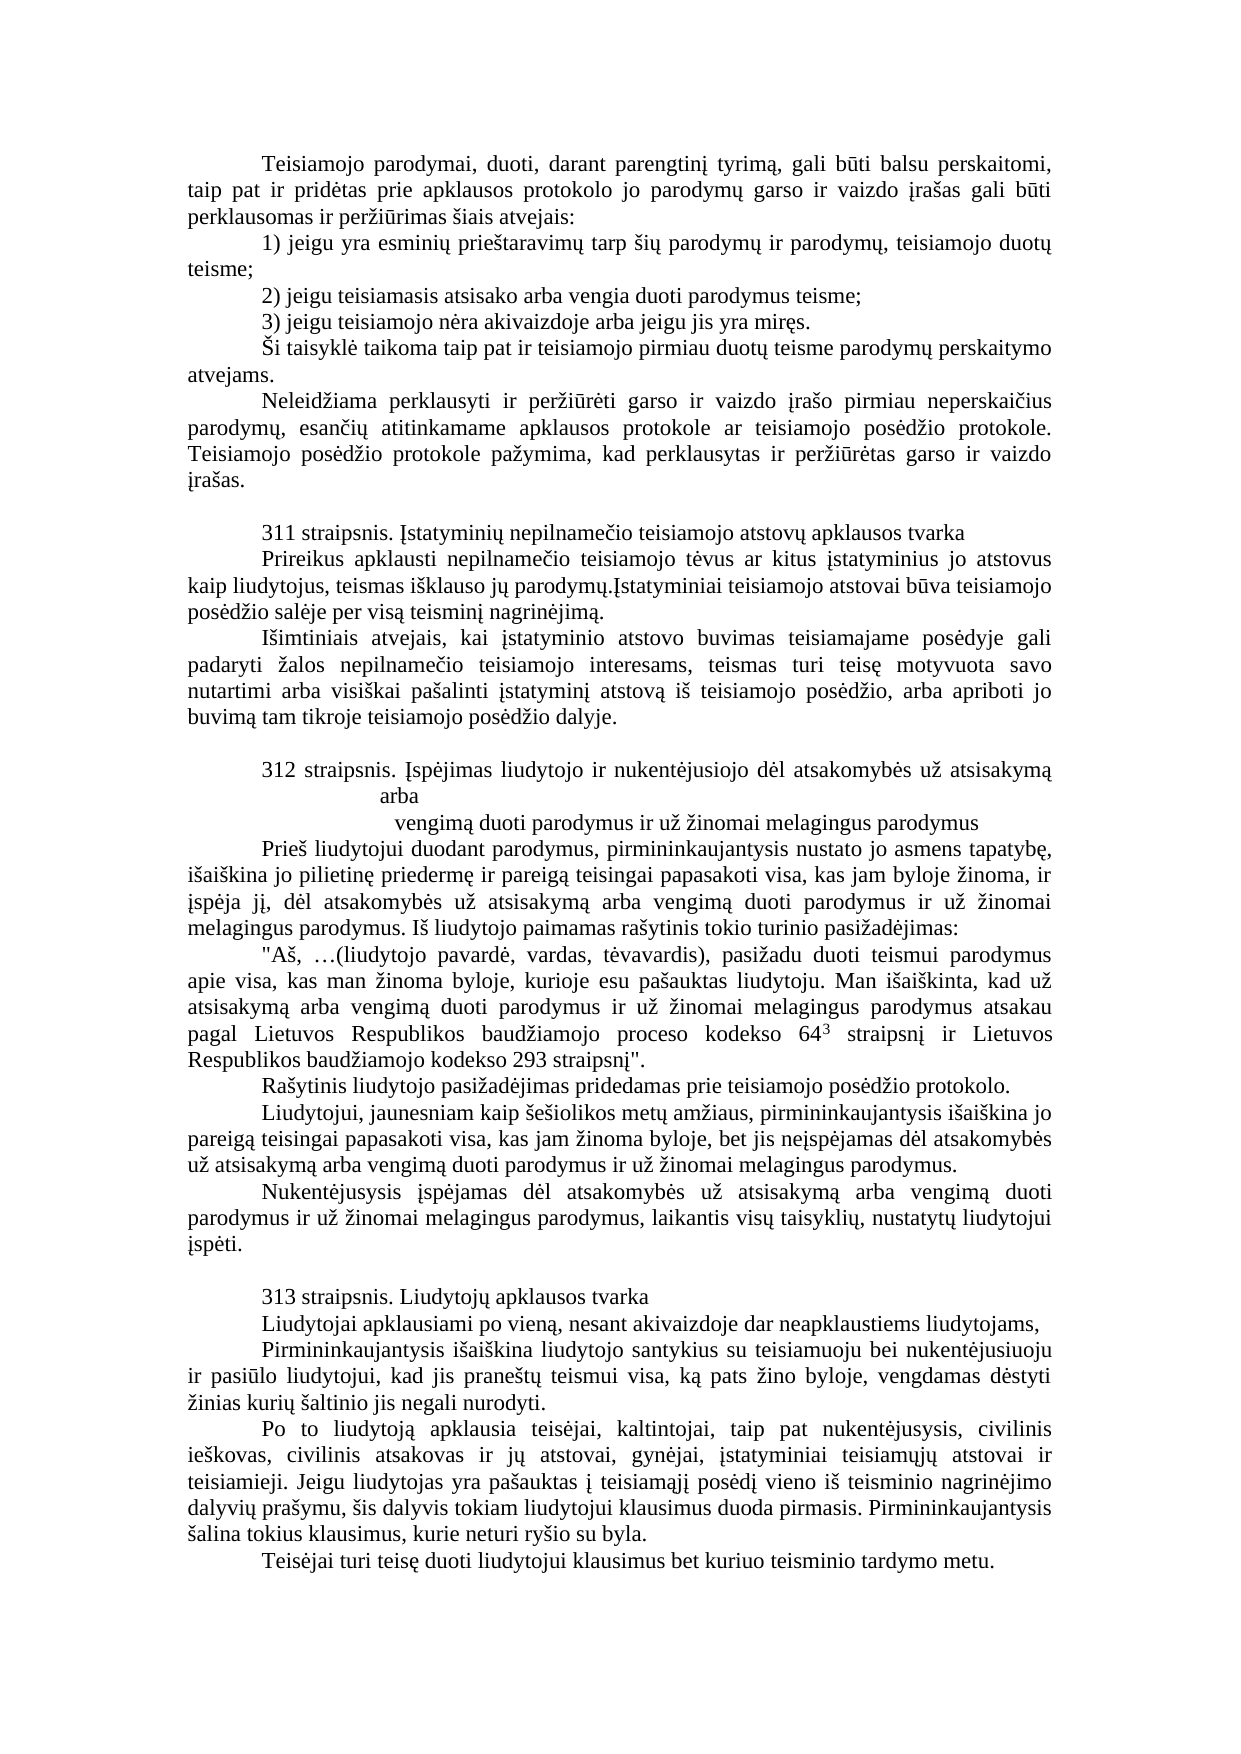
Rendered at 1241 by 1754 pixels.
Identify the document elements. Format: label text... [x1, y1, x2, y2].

text Liudytojai apklausiami po vieną, nesant akivaizdoje dar neapklaustiems liudytojams, [187, 1309, 1053, 1336]
text 312 straipsnis. Įspėjimas liudytojo ir nukentėjusiojo dėl atsakomybės už atsisakymą arba [261, 756, 1053, 809]
text vengimą duoti parodymus ir už žinomai melagingus parodymus [379, 809, 1053, 835]
text 1) jeigu yra esminių prieštaravimų tarp šių parodymų ir parodymų, teisiamojo duotų teisme; [187, 229, 1053, 282]
text Pirmininkaujantysis išaiškina liudytojo santykius su teisiamuoju bei nukentėjusiuoju ir pasiūlo liudytojui, kad jis praneštų teismui visa, ką pats žino byloje, vengdamas dėstyti žinias kurių šaltinio jis negali nurodyti. [187, 1336, 1053, 1415]
text Teisiamojo parodymai, duoti, darant parengtinį tyrimą, gali būti balsu perskaitomi, taip pat ir pridėtas prie apklausos protokolo jo parodymų garso ir vaizdo įrašas gali būti perklausomas ir peržiūrimas šiais atvejais: [187, 150, 1053, 229]
text Teisėjai turi teisę duoti liudytojui klausimus bet kuriuo teisminio tardymo metu. [187, 1547, 1053, 1573]
text 2) jeigu teisiamasis atsisako arba vengia duoti parodymus teisme; [187, 282, 1053, 308]
text Išimtiniais atvejais, kai įstatyminio atstovo buvimas teisiamajame posėdyje gali padaryti žalos nepilnamečio teisiamojo interesams, teismas turi teisę motyvuota savo nutartimi arba visiškai pašalinti įstatyminį atstovą iš teisiamojo posėdžio, arba apriboti jo buvimą tam tikroje teisiamojo posėdžio dalyje. [187, 624, 1053, 730]
text Nukentėjusysis įspėjamas dėl atsakomybės už atsisakymą arba vengimą duoti parodymus ir už žinomai melagingus parodymus, laikantis visų taisyklių, nustatytų liudytojui įspėti. [187, 1178, 1053, 1257]
text 3) jeigu teisiamojo nėra akivaizdoje arba jeigu jis yra miręs. [187, 308, 1053, 334]
text "Aš, …(liudytojo pavardė, vardas, tėvavardis), pasižadu duoti teismui parodymus apie visa, kas man žinoma byloje, kurioje esu pašauktas liudytoju. Man išaiškinta, kad už atsisakymą arba vengimą duoti parodymus ir už žinomai melagingus parodymus atsakau pagal Lietuvos Respublikos baudžiamojo proceso kodekso 643 straipsnį ir Lietuvos Respublikos baudžiamojo kodekso 293 straipsnį". [187, 941, 1053, 1072]
text Rašytinis liudytojo pasižadėjimas pridedamas prie teisiamojo posėdžio protokolo. [187, 1072, 1053, 1099]
text 311 straipsnis. Įstatyminių nepilnamečio teisiamojo atstovų apklausos tvarka [187, 519, 1053, 545]
text 313 straipsnis. Liudytojų apklausos tvarka [187, 1283, 1053, 1309]
text Po to liudytoją apklausia teisėjai, kaltintojai, taip pat nukentėjusysis, civilinis ieškovas, civilinis atsakovas ir jų atstovai, gynėjai, įstatyminiai teisiamųjų atstovai ir teisiamieji. Jeigu liudytojas yra pašauktas į teisiamąjį posėdį vieno iš teisminio nagrinėjimo dalyvių prašymu, šis dalyvis tokiam liudytojui klausimus duoda pirmasis. Pirmininkaujantysis šalina tokius klausimus, kurie neturi ryšio su byla. [187, 1415, 1053, 1547]
text Prireikus apklausti nepilnamečio teisiamojo tėvus ar kitus įstatyminius jo atstovus kaip liudytojus, teismas išklauso jų parodymų.Įstatyminiai teisiamojo atstovai būva teisiamojo posėdžio salėje per visą teisminį nagrinėjimą. [187, 545, 1053, 624]
text Ši taisyklė taikoma taip pat ir teisiamojo pirmiau duotų teisme parodymų perskaitymo atvejams. [187, 334, 1053, 387]
text Neleidžiama perklausyti ir peržiūrėti garso ir vaizdo įrašo pirmiau neperskaičius parodymų, esančių atitinkamame apklausos protokole ar teisiamojo posėdžio protokole. Teisiamojo posėdžio protokole pažymima, kad perklausytas ir peržiūrėtas garso ir vaizdo įrašas. [187, 387, 1053, 493]
text Liudytojui, jaunesniam kaip šešiolikos metų amžiaus, pirmininkaujantysis išaiškina jo pareigą teisingai papasakoti visa, kas jam žinoma byloje, bet jis neįspėjamas dėl atsakomybės už atsisakymą arba vengimą duoti parodymus ir už žinomai melagingus parodymus. [187, 1099, 1053, 1178]
text Prieš liudytojui duodant parodymus, pirmininkaujantysis nustato jo asmens tapatybę, išaiškina jo pilietinę priedermę ir pareigą teisingai papasakoti visa, kas jam byloje žinoma, ir įspėja jį, dėl atsakomybės už atsisakymą arba vengimą duoti parodymus ir už žinomai melagingus parodymus. Iš liudytojo paimamas rašytinis tokio turinio pasižadėjimas: [187, 835, 1053, 941]
